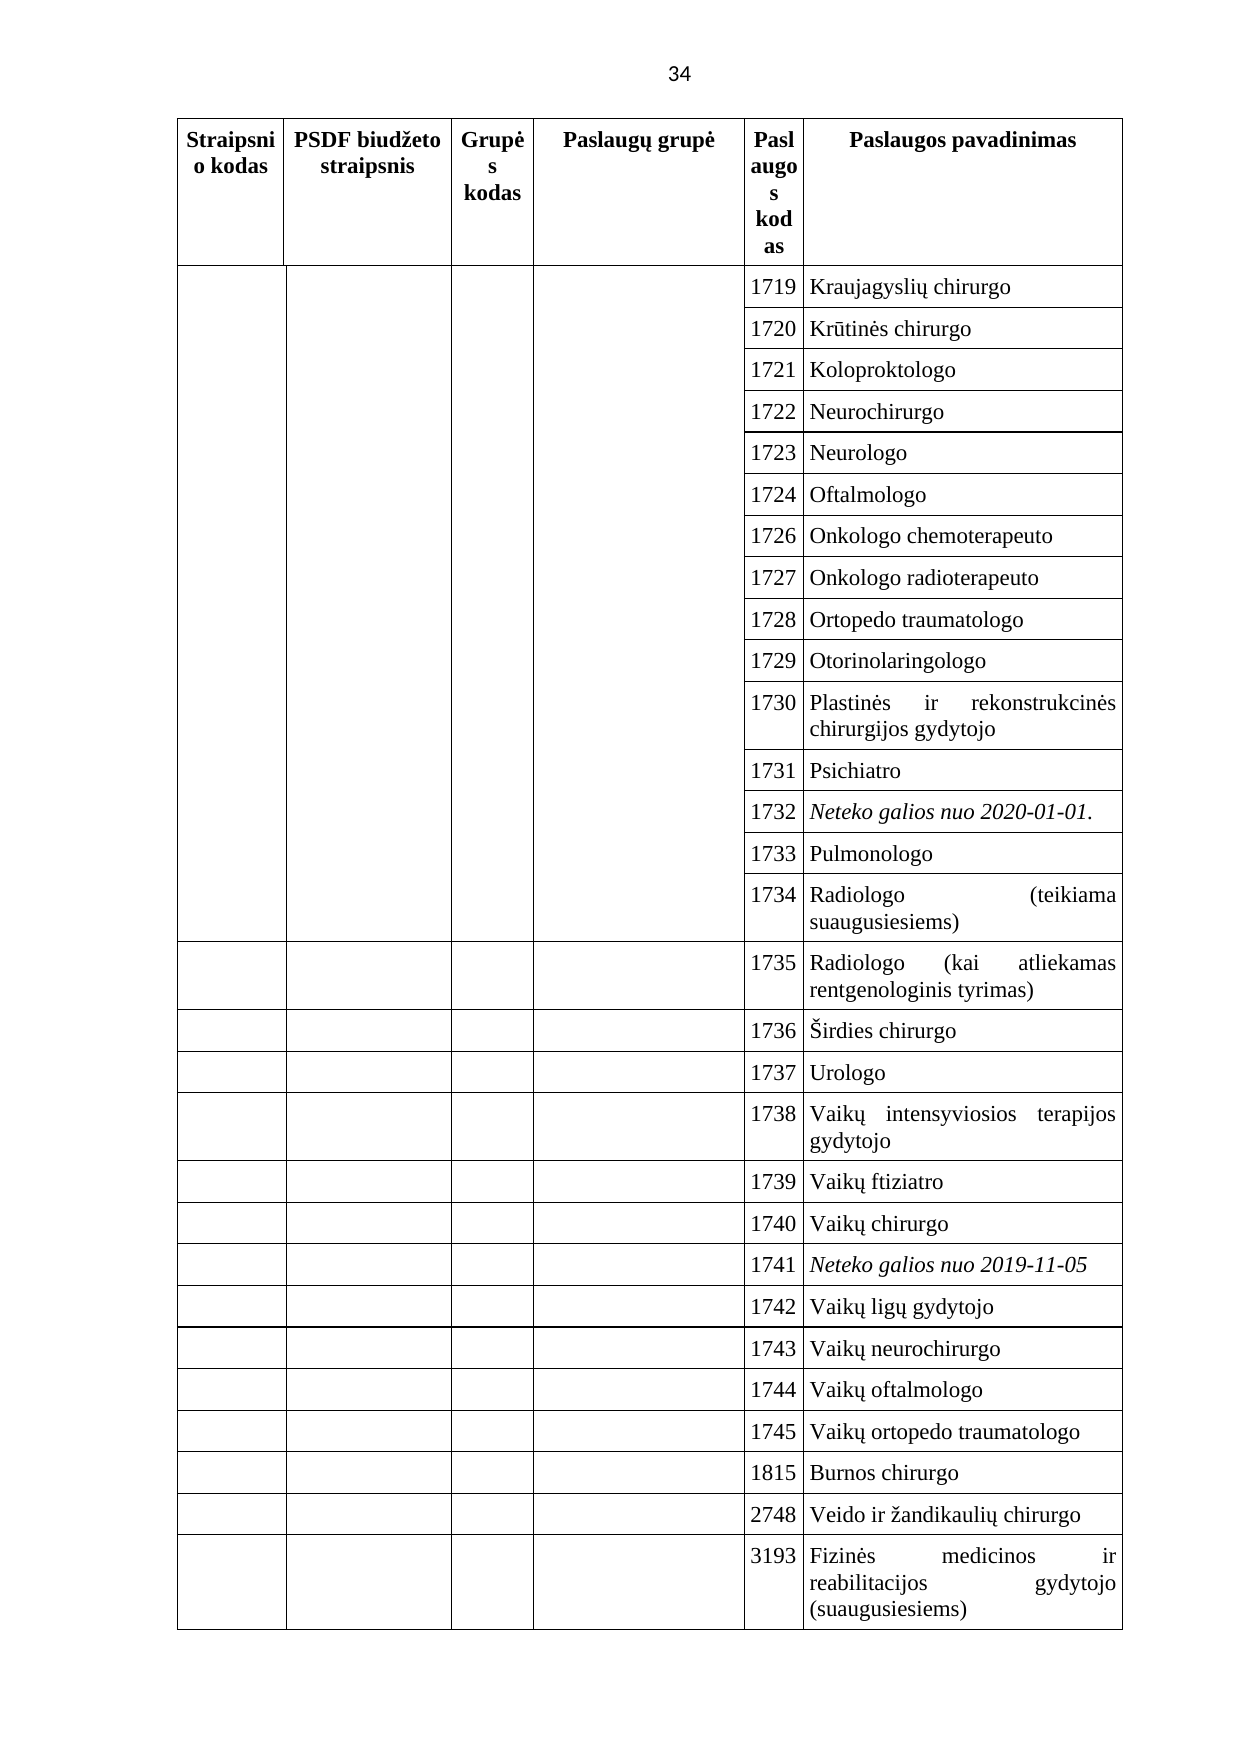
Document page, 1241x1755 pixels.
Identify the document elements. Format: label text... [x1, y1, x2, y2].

table_cell [287, 1286, 451, 1326]
table_cell [534, 749, 744, 790]
table_cell [178, 1203, 286, 1243]
table_cell [287, 1161, 451, 1202]
table_cell [287, 832, 451, 873]
table_cell Vaikų chirurgo [804, 1203, 1122, 1243]
table_cell 1740 [745, 1203, 803, 1243]
table_cell 1742 [745, 1286, 803, 1326]
table_cell [287, 515, 451, 556]
table_cell [534, 307, 744, 348]
table_cell [452, 832, 533, 873]
table_cell [287, 598, 451, 639]
table_cell 1735 [745, 942, 803, 1009]
table_cell [178, 473, 286, 514]
table_cell Fizinės medicinos ir reabilitacijos gydytojo (suaugusiesiems) [804, 1535, 1122, 1628]
table_cell [287, 639, 451, 681]
table_cell Vaikų oftalmologo [804, 1369, 1122, 1409]
table_cell [452, 1244, 533, 1285]
table_cell [452, 681, 533, 749]
table_cell [287, 1093, 451, 1160]
table_cell [178, 598, 286, 639]
table_cell [178, 515, 286, 556]
table_cell [534, 1369, 744, 1409]
table_cell [452, 1411, 533, 1451]
table_cell [534, 1203, 744, 1243]
table_cell 1734 [745, 874, 803, 941]
table_cell [452, 1494, 533, 1534]
table_cell [534, 1411, 744, 1451]
table_cell [534, 1093, 744, 1160]
table_cell [452, 1203, 533, 1243]
table_cell [534, 1052, 744, 1092]
table_cell [178, 307, 286, 348]
table_cell [287, 1494, 451, 1534]
table_cell Neurochirurgo [804, 391, 1122, 431]
table_header Paslaugos pavadinimas [804, 119, 1122, 265]
table_cell 1728 [745, 599, 803, 639]
table_cell [287, 942, 451, 1009]
table_header Paslaugos kodas [745, 119, 803, 265]
table_header Straipsnio kodas [178, 119, 283, 265]
table_cell [178, 832, 286, 873]
table_cell [178, 942, 286, 1009]
table_cell [287, 1328, 451, 1368]
table_cell [534, 1535, 744, 1628]
table_cell Radiologo (teikiama suaugusiesiems) [804, 874, 1122, 941]
table_cell [178, 1161, 286, 1202]
table_cell Onkologo chemoterapeuto [804, 516, 1122, 556]
table_cell 1738 [745, 1093, 803, 1160]
table_cell [287, 1411, 451, 1451]
table_cell Vaikų ligų gydytojo [804, 1286, 1122, 1326]
table_cell Veido ir žandikaulių chirurgo [804, 1494, 1122, 1534]
table_cell [452, 431, 533, 473]
table_cell 1723 [745, 433, 803, 473]
table_cell Plastinės ir rekonstrukcinės chirurgijos gydytojo [804, 682, 1122, 749]
table_cell [452, 348, 533, 390]
table_cell [534, 942, 744, 1009]
table_cell Vaikų neurochirurgo [804, 1328, 1122, 1368]
table_cell 1745 [745, 1411, 803, 1451]
table_cell [452, 1093, 533, 1160]
table_cell Otorinolaringologo [804, 640, 1122, 681]
table_cell [178, 431, 286, 473]
table_cell [178, 1093, 286, 1160]
table_cell [287, 1369, 451, 1409]
table_cell 1737 [745, 1052, 803, 1092]
table_cell [452, 1535, 533, 1628]
table_cell [178, 1052, 286, 1092]
table_cell [178, 1010, 286, 1051]
table_cell [452, 1328, 533, 1368]
table_cell [178, 1535, 286, 1628]
table_cell [287, 390, 451, 431]
table_cell Vaikų ortopedo traumatologo [804, 1411, 1122, 1451]
table_cell Burnos chirurgo [804, 1452, 1122, 1493]
table_cell [452, 873, 533, 941]
table_cell [287, 266, 451, 307]
table_cell [452, 1452, 533, 1493]
table_cell [178, 1286, 286, 1326]
table_cell [534, 790, 744, 832]
table_cell 3193 [745, 1535, 803, 1628]
table_cell 1739 [745, 1161, 803, 1202]
table_cell Širdies chirurgo [804, 1010, 1122, 1051]
table_cell [452, 639, 533, 681]
table_cell [534, 390, 744, 431]
table_cell Onkologo radioterapeuto [804, 557, 1122, 598]
table_cell Kraujagyslių chirurgo [804, 266, 1122, 307]
table_cell [534, 832, 744, 873]
table_cell 1730 [745, 682, 803, 749]
table_cell [178, 1452, 286, 1493]
table_cell [534, 515, 744, 556]
table_cell 1732 [745, 791, 803, 832]
table_cell Vaikų ftiziatro [804, 1161, 1122, 1202]
table_cell [178, 749, 286, 790]
table_cell 1729 [745, 640, 803, 681]
table_cell [534, 1244, 744, 1285]
table_cell [178, 873, 286, 941]
table_cell [287, 1203, 451, 1243]
table_cell [452, 556, 533, 598]
table_cell 1731 [745, 750, 803, 790]
table_cell [534, 431, 744, 473]
table_cell [534, 639, 744, 681]
table_header Paslaugų grupė [534, 119, 744, 265]
table_cell [534, 348, 744, 390]
table_cell [452, 1286, 533, 1326]
table_cell [287, 873, 451, 941]
table_cell [534, 1328, 744, 1368]
table_cell [452, 266, 533, 307]
table_cell [534, 598, 744, 639]
table_cell Neteko galios nuo 2020-01-01. [804, 791, 1122, 832]
table_cell [287, 1535, 451, 1628]
table_cell [452, 1052, 533, 1092]
table_cell [178, 1244, 286, 1285]
table_cell [452, 598, 533, 639]
table_cell [287, 473, 451, 514]
table_cell 1720 [745, 308, 803, 348]
table_cell [287, 1052, 451, 1092]
table_cell [178, 348, 286, 390]
table_cell [178, 556, 286, 598]
table_cell Urologo [804, 1052, 1122, 1092]
table_cell [452, 1369, 533, 1409]
table_cell 1815 [745, 1452, 803, 1493]
table_cell [178, 681, 286, 749]
table_cell [452, 942, 533, 1009]
table_cell [452, 473, 533, 514]
table_cell [287, 1244, 451, 1285]
table_cell 1743 [745, 1328, 803, 1368]
table_cell Neteko galios nuo 2019-11-05 [804, 1244, 1122, 1285]
table_cell [534, 266, 744, 307]
table_cell [178, 1494, 286, 1534]
table_cell [452, 1161, 533, 1202]
table_cell Oftalmologo [804, 474, 1122, 514]
table_cell 1721 [745, 349, 803, 390]
table_cell Psichiatro [804, 750, 1122, 790]
table_cell [534, 473, 744, 514]
table_header PSDF biudžeto straipsnis [284, 119, 451, 265]
table_cell 1727 [745, 557, 803, 598]
table_cell [287, 1452, 451, 1493]
table_cell [287, 681, 451, 749]
table_cell 1733 [745, 833, 803, 873]
table_cell 1744 [745, 1369, 803, 1409]
table_cell [452, 515, 533, 556]
table_cell Neurologo [804, 433, 1122, 473]
table_cell [287, 749, 451, 790]
table_cell [287, 348, 451, 390]
table_cell Koloproktologo [804, 349, 1122, 390]
table_cell 1726 [745, 516, 803, 556]
table_cell [287, 790, 451, 832]
table_cell [534, 681, 744, 749]
table_cell [287, 307, 451, 348]
table_cell [534, 1494, 744, 1534]
table_cell 1722 [745, 391, 803, 431]
table_cell [452, 749, 533, 790]
table_cell [452, 390, 533, 431]
table_cell Pulmonologo [804, 833, 1122, 873]
table_cell [452, 1010, 533, 1051]
table_cell 1741 [745, 1244, 803, 1285]
table_cell Vaikų intensyviosios terapijos gydytojo [804, 1093, 1122, 1160]
table_cell Krūtinės chirurgo [804, 308, 1122, 348]
table_cell [178, 266, 286, 307]
table_cell [178, 639, 286, 681]
table_cell [534, 1286, 744, 1326]
table_cell [534, 1161, 744, 1202]
table_cell [178, 1411, 286, 1451]
table_cell [534, 873, 744, 941]
table_cell [178, 790, 286, 832]
table_cell [287, 556, 451, 598]
table_cell Radiologo (kai atliekamas rentgenologinis tyrimas) [804, 942, 1122, 1009]
table_cell [534, 556, 744, 598]
table_cell 1736 [745, 1010, 803, 1051]
table_cell [534, 1452, 744, 1493]
table_cell [287, 431, 451, 473]
table_cell [178, 390, 286, 431]
table_cell 2748 [745, 1494, 803, 1534]
table_cell [178, 1369, 286, 1409]
table_cell 1724 [745, 474, 803, 514]
table_cell 1719 [745, 266, 803, 307]
table_cell [178, 1328, 286, 1368]
table_cell [452, 307, 533, 348]
table_cell [534, 1010, 744, 1051]
table_cell [287, 1010, 451, 1051]
table_cell Ortopedo traumatologo [804, 599, 1122, 639]
table_cell [452, 790, 533, 832]
table_header Grupės kodas [452, 119, 533, 265]
